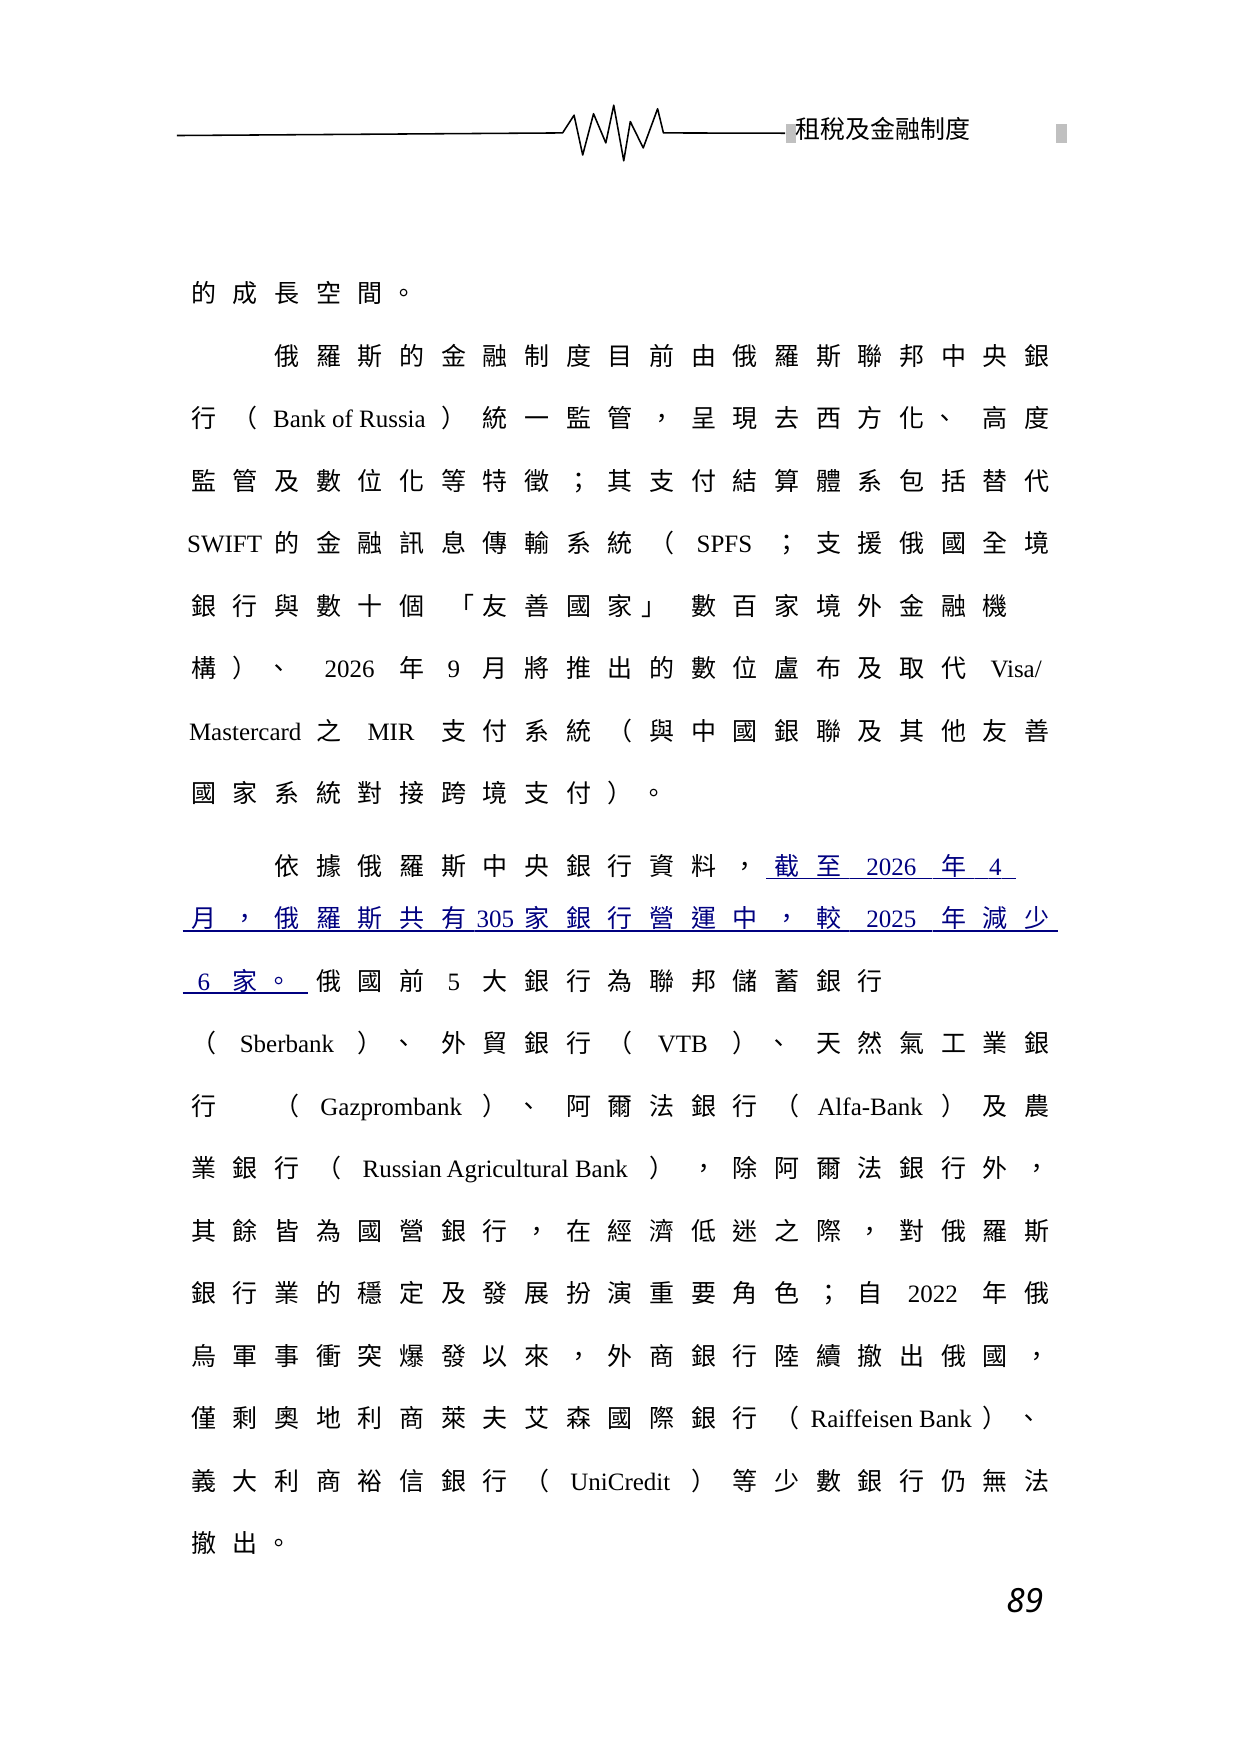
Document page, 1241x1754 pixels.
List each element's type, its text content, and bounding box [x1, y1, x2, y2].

text 俄羅斯的金融制度目前由俄羅斯聯邦中央銀行（Bank of Russia）統一監管，呈現去西方化、高度監管及數位化等特徵；其支付結算體系包括替代SWIFT的金融訊息傳輸系統（SPFS；支援俄國全境銀行與數十個「友善國家」數百家境外金融機構）、2026年9月將推出的數位盧布及取代Visa/Mastercard之MIR支付系統（與中國銀聯及其他友善國家系統對接跨境支付）。 [183, 313, 1058, 813]
text 6家。俄國前5大銀行為聯邦儲蓄銀行（Sberbank）、外貿銀行（VTB）、天然氣工業銀行 （Gazprombank）、阿爾法銀行（Alfa-Bank）及農業銀行（Russian Agricultural Bank），除阿爾法銀行外，其餘皆為國營銀行，在經濟低迷之際，對俄羅斯銀行業的穩定及發展扮演重要角色；自2022年俄烏軍事衝突爆發以來，外商銀行陸續撤出俄國，僅剩奧地利商萊夫艾森國際銀行（Raiffeisen Bank）、義大利商裕信銀行（UniCredit）等少數銀行仍無法撤出。 [183, 932, 1058, 1563]
text 依據俄羅斯中央銀行資料，截至2026年4月，俄羅斯共有305家銀行營運中，較2025年減少 [183, 813, 1058, 930]
text 的成長空間。 [183, 250, 1058, 313]
